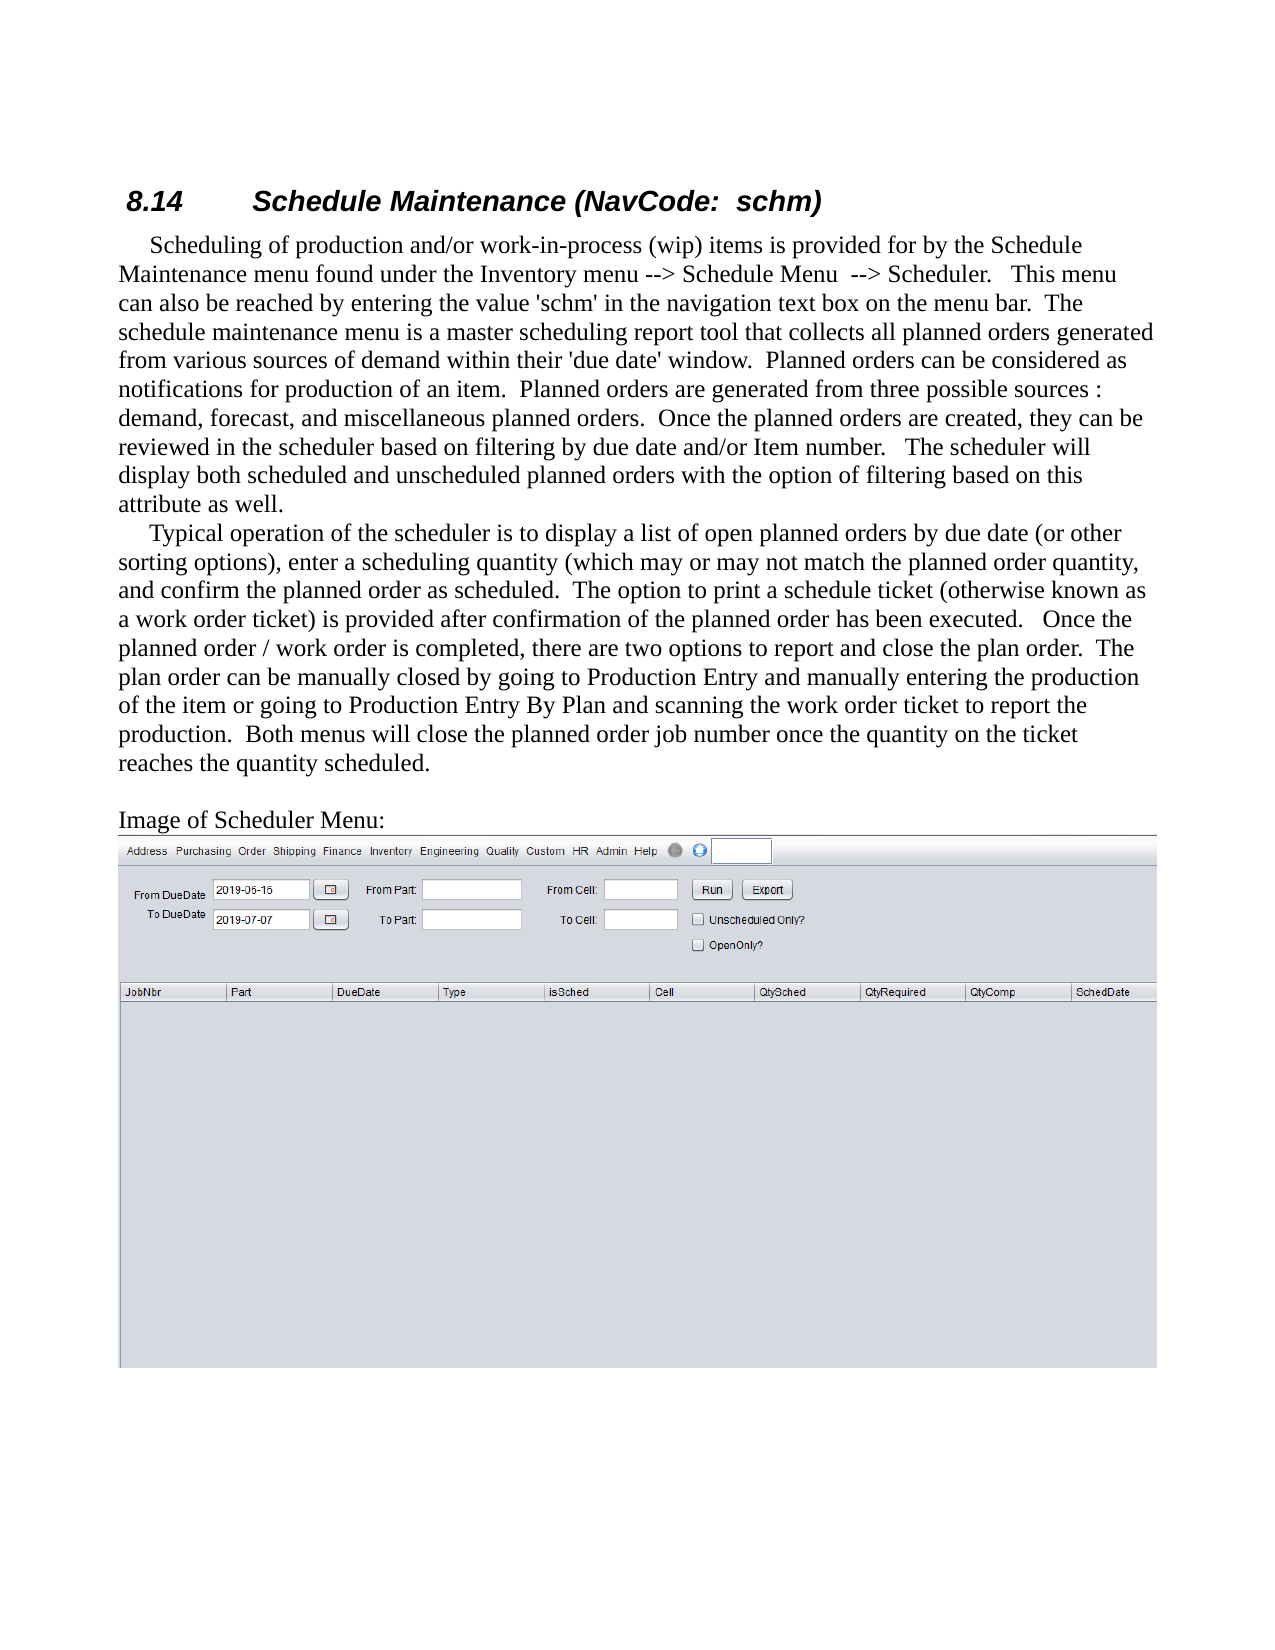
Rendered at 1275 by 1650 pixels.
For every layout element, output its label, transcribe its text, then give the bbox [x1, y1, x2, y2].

text Typical operation of the scheduler is to display a list of open planned orders by due date (or other sorting options), enter a scheduling quantity (which may or may not match the planned order quantity, and confirm the planned order as scheduled. The option to print a schedule ticket (otherwise known as a work order ticket) is provided after confirmation of the planned order has been executed. Once the planned order / work order is completed, there are two options to report and close the plan order. The plan order can be manually closed by going to Production Entry and manually entering the production of the item or going to Production Entry By Plan and scanning the work order ticket to report the production. Both menus will close the planned order job number once the quantity on the ticket reaches the quantity scheduled. [118, 518, 1157, 777]
text Image of Scheduler Menu: [118, 805, 1157, 834]
subtitle Schedule Maintenance (NavCode: schm) [118, 184, 1157, 218]
picture [118, 834, 1157, 1368]
text Scheduling of production and/or work-in-process (wip) items is provided for by the Schedule Maintenance menu found under the Inventory menu --> Schedule Menu --> Scheduler. This menu can also be reached by entering the value 'schm' in the navigation text box on the menu bar. The schedule maintenance menu is a master scheduling report tool that collects all planned orders generated from various sources of demand within their 'due date' window. Planned orders can be considered as notifications for production of an item. Planned orders are generated from three possible sources : demand, forecast, and miscellaneous planned orders. Once the planned orders are created, they can be reviewed in the scheduler based on filtering by due date and/or Item number. The scheduler will display both scheduled and unscheduled planned orders with the option of filtering based on this attribute as well. [118, 230, 1157, 518]
